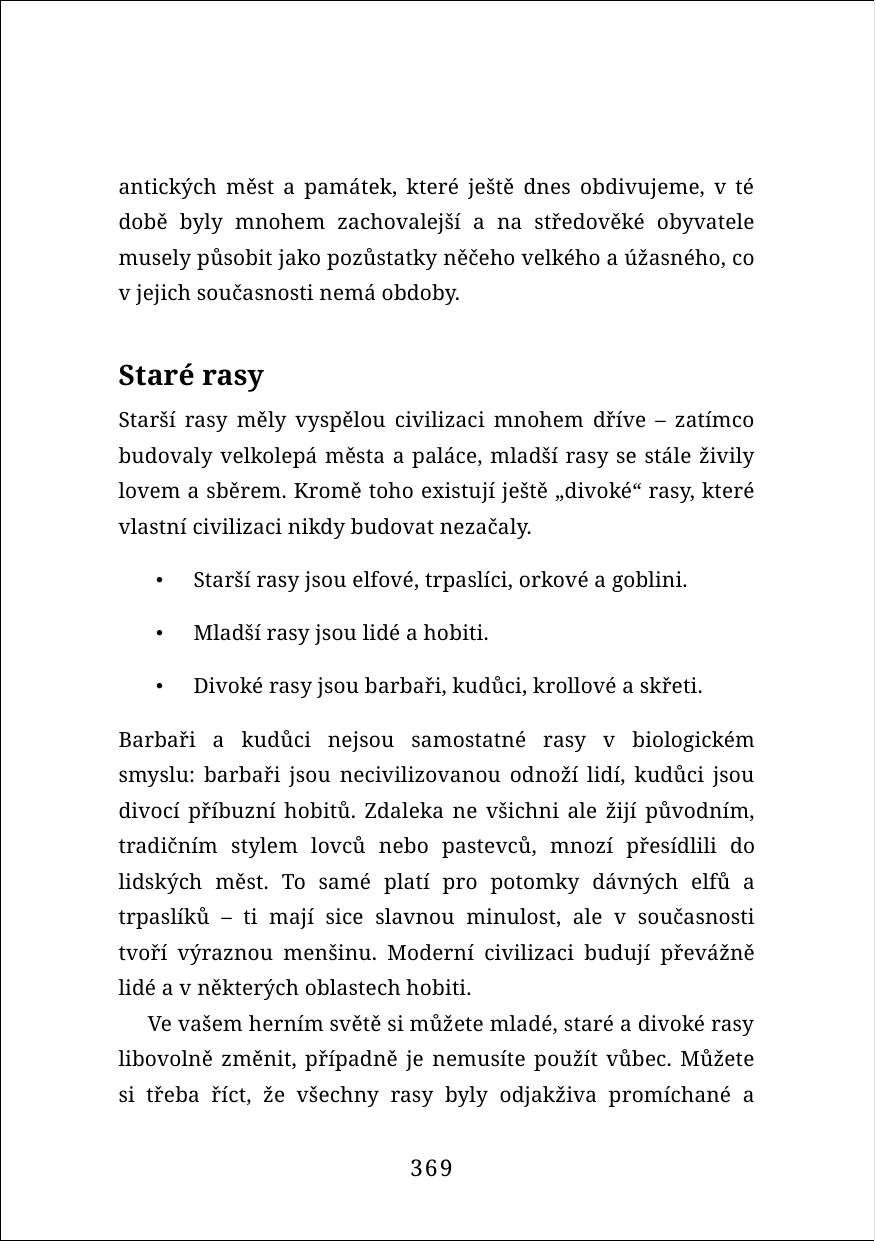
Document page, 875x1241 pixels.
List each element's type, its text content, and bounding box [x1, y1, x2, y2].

text antických měst a památek, které ještě dnes obdivujeme, v té době byly mnohem zachovalejší a na středověké obyvatele musely působit jako pozůstatky něčeho velkého a úžasného, co v jejich současnosti nemá obdoby. [118, 172, 756, 307]
text Starší rasy měly vyspělou civilizaci mnohem dříve – zatímco budovaly velkolepá města a paláce, mladší rasy se stále živily lovem a sběrem. Kromě toho existují ještě „divoké“ rasy, které vlastní civilizaci nikdy budovat nezačaly. [118, 405, 756, 540]
list Starší rasy jsou elfové, trpaslíci, orkové a goblini. [156, 565, 756, 593]
list Mladší rasy jsou lidé a hobiti. [156, 618, 756, 647]
list Divoké rasy jsou barbaři, kudůci, krollové a skřeti. [156, 672, 756, 700]
subtitle Staré rasy [118, 355, 756, 393]
text Barbaři a kudůci nejsou samostatné rasy v biologickém smyslu: barbaři jsou necivilizovanou odnoží lidí, kudůci jsou divocí příbuzní hobitů. Zdaleka ne všichni ale žijí původním, tradičním stylem lovců nebo pastevců, mnozí přesídlili do lidských měst. To samé platí pro potomky dávných elfů a trpaslíků – ti mají sice slavnou minulost, ale v současnosti tvoří výraznou menšinu. Moderní civilizaci budují převážně lidé a v některých oblastech hobiti. Ve vašem herním světě si můžete mladé, staré a divoké rasy libovolně změnit, případně je nemusíte použít vůbec. Můžete si třeba říct, že všechny rasy byly odjakživa promíchané a [118, 725, 756, 1108]
